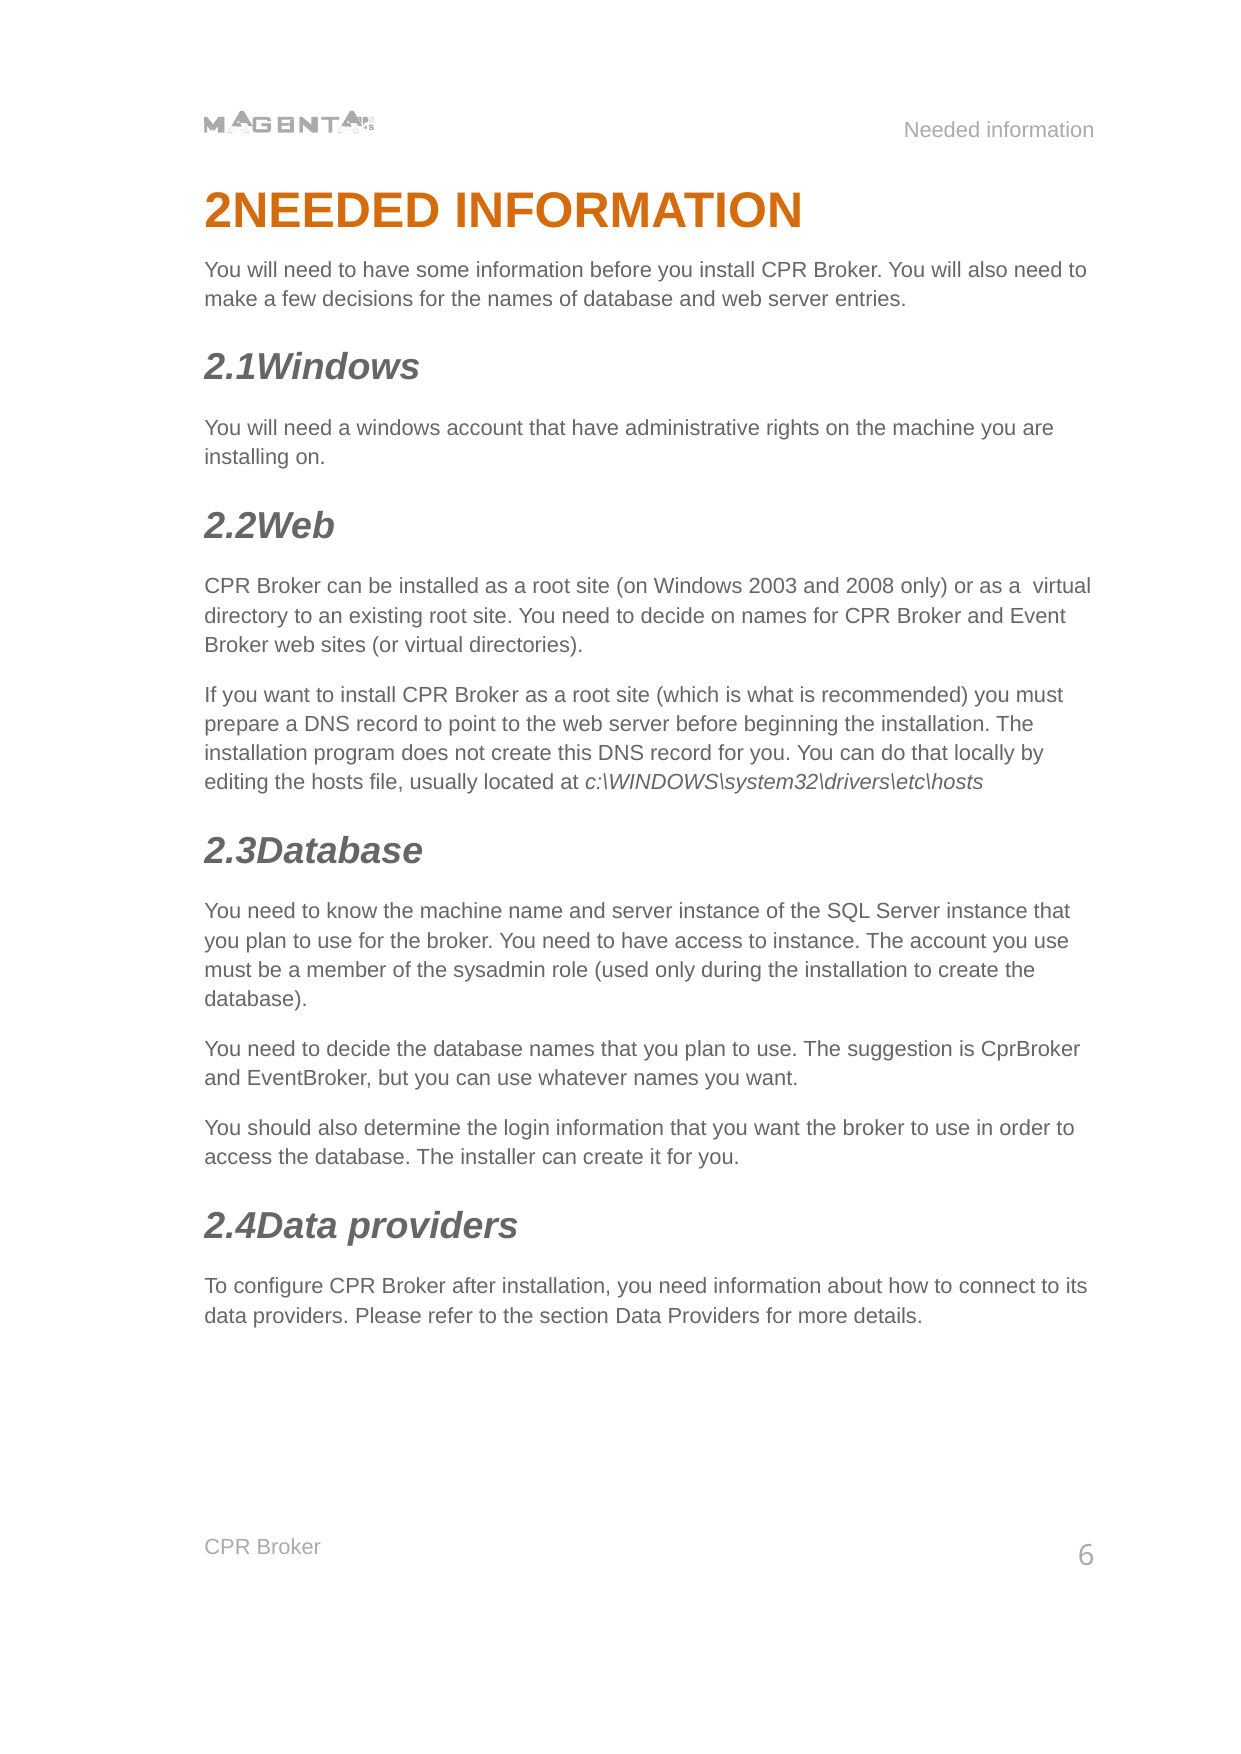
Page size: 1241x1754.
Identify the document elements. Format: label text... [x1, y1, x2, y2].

text You will need a windows account that have administrative rights on the machine you are installing on. [204, 412, 1094, 471]
text You should also determine the login information that you want the broker to use in order to access the database. The installer can create it for you. [204, 1112, 1094, 1171]
subtitle Data providers [204, 1191, 1094, 1250]
text CPR Broker can be installed as a root site (on Windows 2003 and 2008 only) or as a virtual directory to an existing root site. You need to decide on names for CPR Broker and Event Broker web sites (or virtual directories). [204, 571, 1094, 658]
text You will need to have some information before you install CPR Broker. You will also need to make a few decisions for the names of database and web server entries. [204, 254, 1094, 312]
text To configure CPR Broker after installation, you need information about how to connect to its data providers. Please refer to the section Data Providers for more details. [204, 1271, 1094, 1329]
text You need to decide the database names that you plan to use. The suggestion is CprBroker and EventBroker, but you can use whatever names you want. [204, 1033, 1094, 1091]
subtitle Database [204, 816, 1094, 875]
subtitle Needed information [204, 181, 1094, 239]
subtitle Web [204, 491, 1094, 550]
subtitle Windows [204, 333, 1094, 391]
text You need to know the machine name and server instance of the SQL Server instance that you plan to use for the broker. You need to have access to instance. The account you use must be a member of the sysadmin role (used only during the installation to create the database). [204, 896, 1094, 1012]
text If you want to install CPR Broker as a root site (which is what is recommended) you must prepare a DNS record to point to the web server before beginning the installation. The installation program does not create this DNS record for you. You can do that locally by editing the hosts file, usually located at c:\WINDOWS\system32\drivers\etc\hosts [204, 679, 1094, 796]
